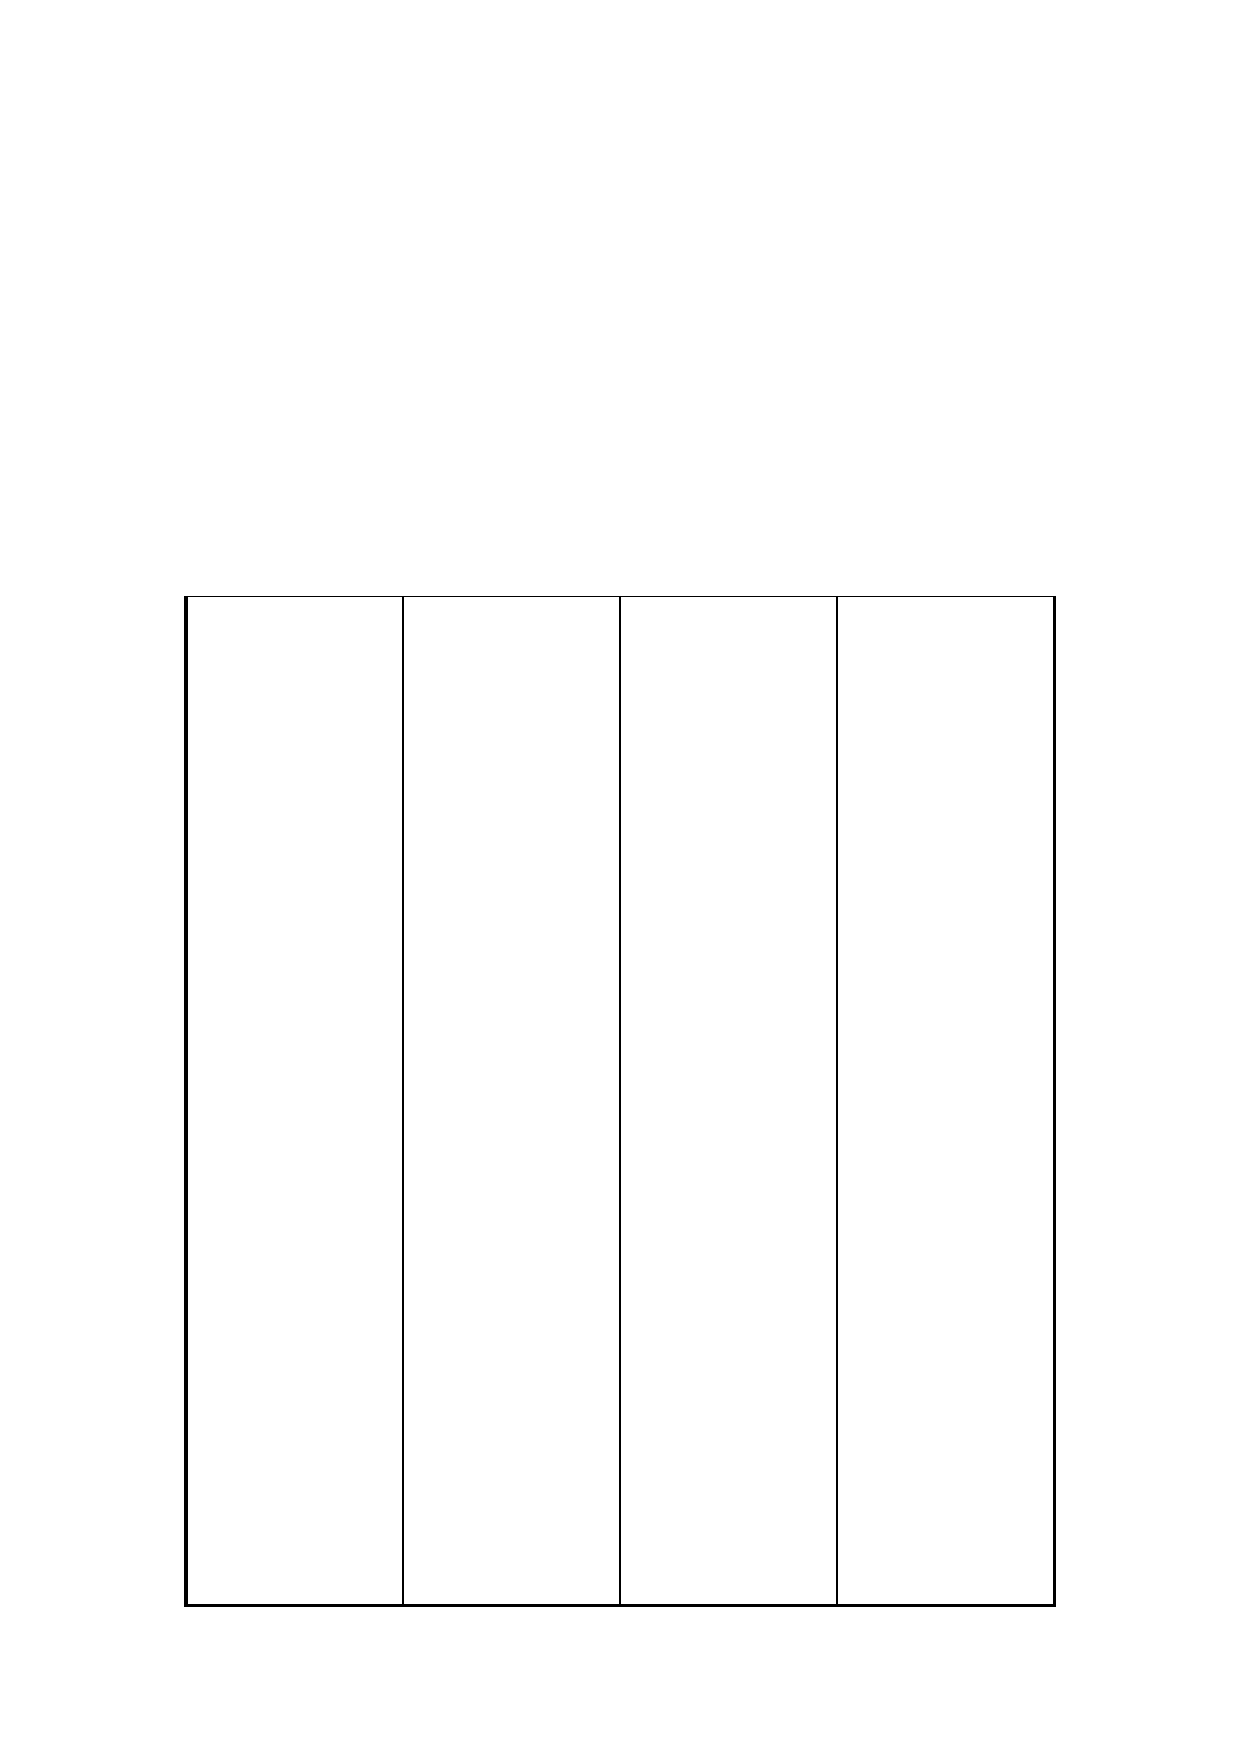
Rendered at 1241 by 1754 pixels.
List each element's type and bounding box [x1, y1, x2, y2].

table_cell [404, 597, 619, 1604]
table_cell [838, 597, 1053, 1604]
table_cell [621, 597, 836, 1604]
table_cell [188, 597, 402, 1604]
